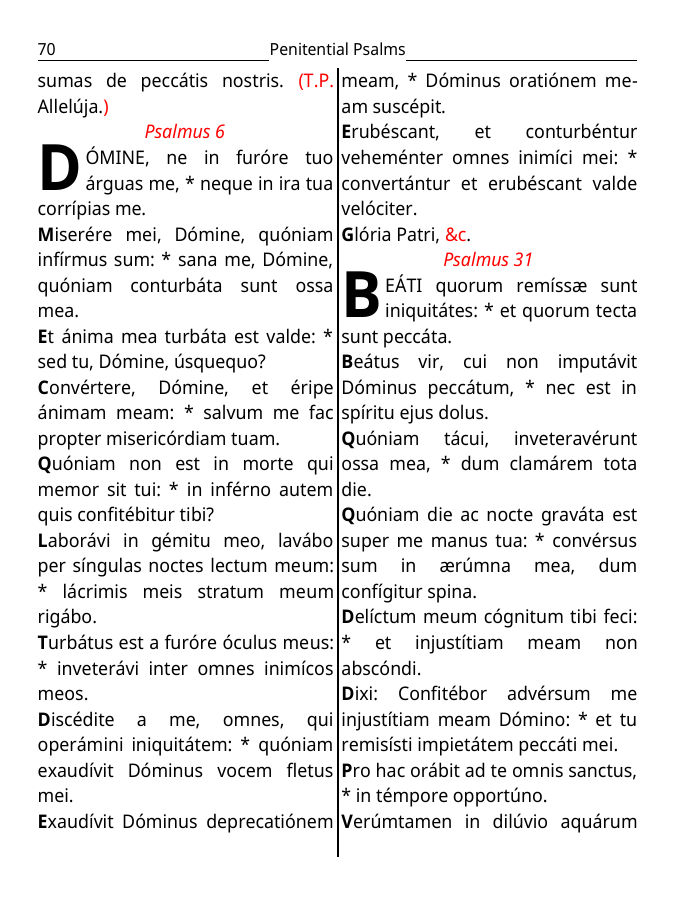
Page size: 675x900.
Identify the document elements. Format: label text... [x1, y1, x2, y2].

text Quóniam die ac nocte graváta est super me manus tua: * convérsus sum in ærúmna mea, dum confígitur spina. [341, 502, 637, 604]
text sumas de peccátis nostris. (T.P. Allelúja.) [37, 68, 334, 119]
text Laborávi in gémitu meo, lavábo per síngulas noctes lectum me­um: * lácrimis meis stratum me­um rigábo. [37, 527, 334, 629]
text BEÁTI quorum remíssæ sunt iniquitátes: * et quorum tecta sunt peccáta. Beátus vir, cui non imputávit Dóminus peccátum, * nec est in spíritu ejus dolus. [341, 272, 637, 425]
text Quóniam tácui, inveteravérunt ossa mea, * dum clamárem tota die. [341, 425, 637, 502]
text Psalmus 31 [341, 246, 637, 272]
text Psalmus 6 [37, 119, 334, 144]
text DÓMINE, ne in furóre tuo árguas me, * neque in ira tua corrípias me. Miserére mei, Dómine, quóniam infírmus sum: * sana me, Dómine, quóniam conturbáta sunt ossa mea. [37, 144, 334, 323]
text Discédite a me, omnes, qui operámini iniquitátem: * quóniam exaudívit Dóminus vocem fletus mei. [37, 706, 334, 808]
text Verúmtamen in dilúvio aquárum [341, 808, 637, 833]
text me­am, * Dóminus oratiónem me­am suscépit. [341, 68, 637, 119]
text Turbátus est a furóre óculus me­us: * inveterávi inter omnes inimícos meos. [37, 629, 334, 706]
text Delíctum me­um cógnitum ti­bi feci: * et injustítiam me­am non abscóndi. [341, 604, 637, 680]
text Quóniam non est in morte qui memor sit tui: * in inférno autem quis confitébitur ti­bi? [37, 451, 334, 527]
text Convértere, Dómine, et éripe ánimam me­am: * salvum me fac propter misericórdiam tu­am. [37, 374, 334, 451]
text Glória Patri, &c. [341, 221, 637, 246]
text Exaudívit Dóminus deprecatiónem [37, 808, 334, 833]
text Dixi: Confitébor advérsum me injustítiam me­am Dómino: * et tu remisísti impietátem peccáti mei. [341, 680, 637, 757]
text Pro hac orábit ad te omnis sanctus, * in témpore opportúno. [341, 757, 637, 808]
text Erubéscant, et conturbéntur veheménter omnes inimíci mei: * convertántur et erubéscant valde velóciter. [341, 119, 637, 221]
text Et ánima mea turbáta est valde: * sed tu, Dómine, úsquequo? [37, 323, 334, 374]
